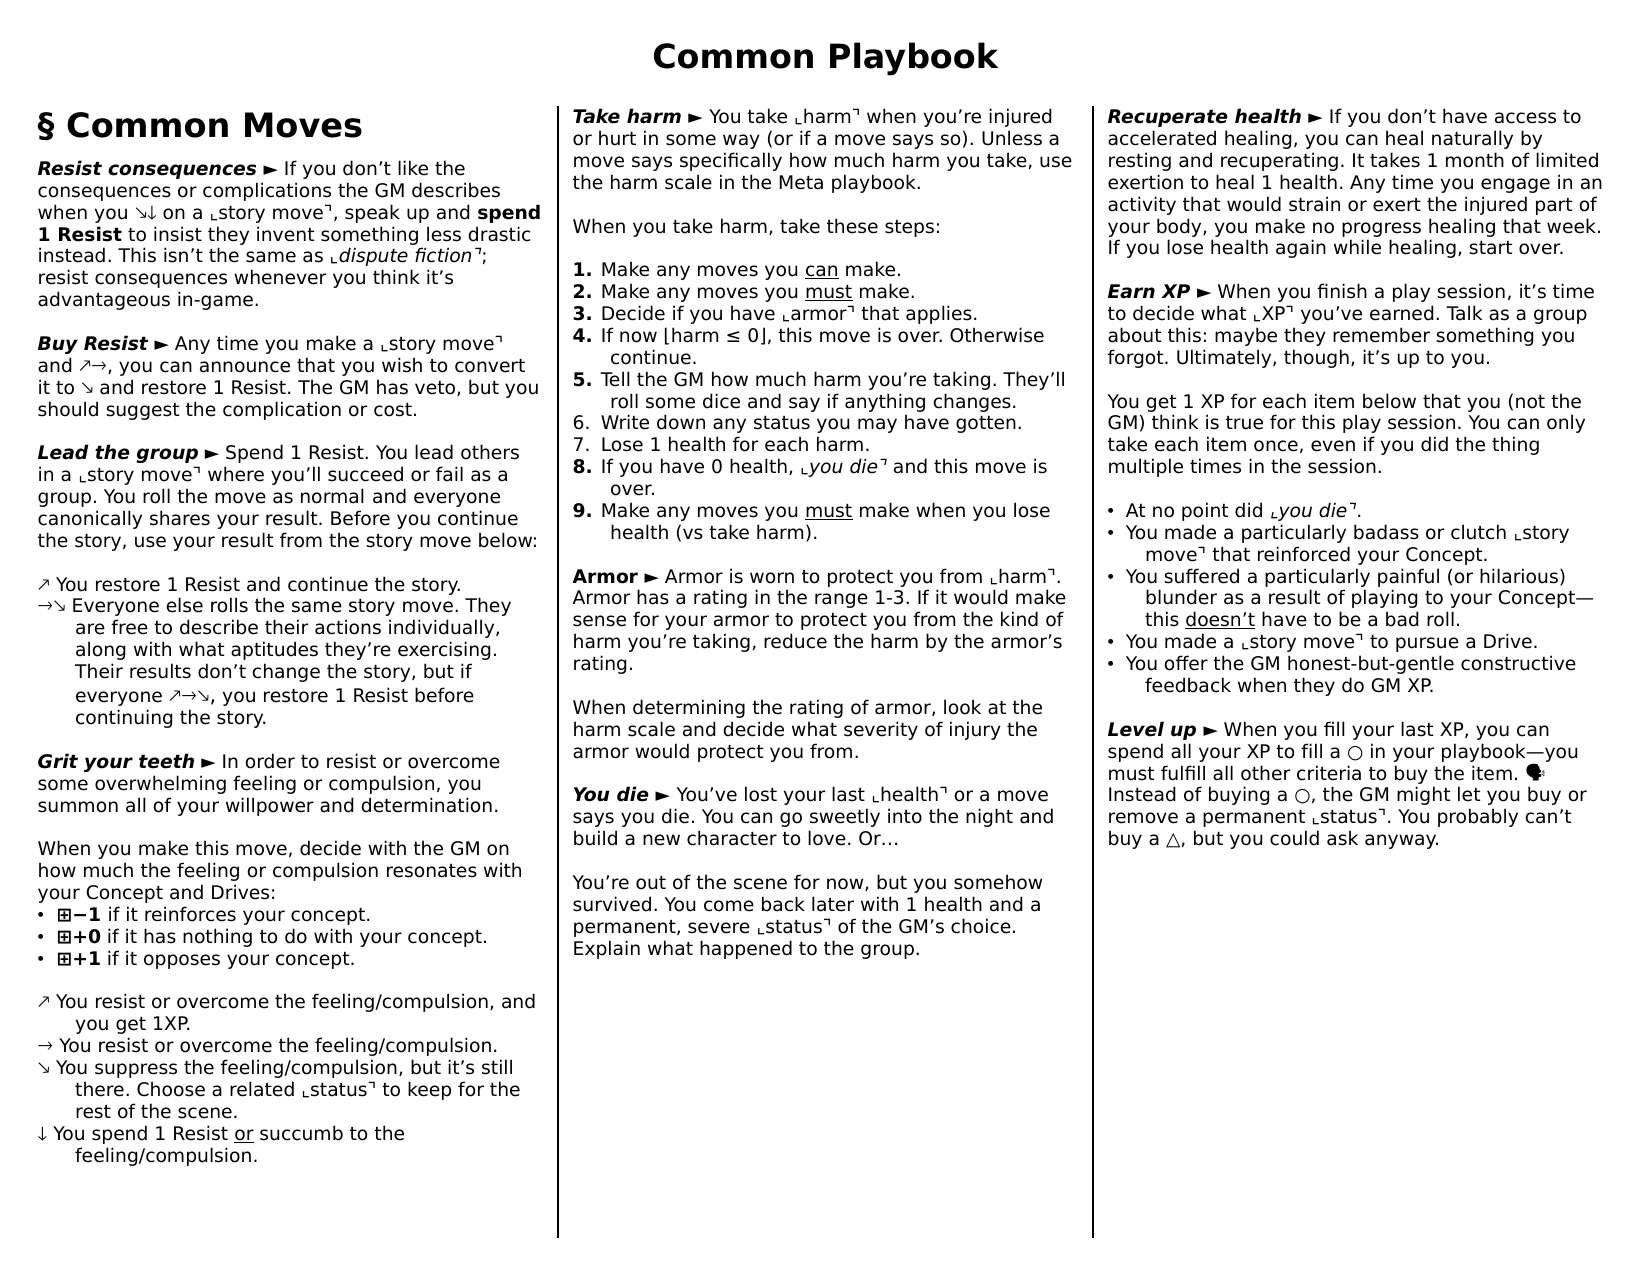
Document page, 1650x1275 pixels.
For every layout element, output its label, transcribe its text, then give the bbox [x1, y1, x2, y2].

text Lead the group ► Spend 1 Resist. You lead others in a ⌞story move⌝ where you’ll succeed or fail as a group. You roll the move as normal and everyone canonically shares your result. Before you continue the story, use your result from the story move below: [37, 442, 542, 552]
text Recuperate health ► If you don’t have access to accelerated healing, you can heal naturally by resting and recuperating. It takes 1 month of limited exertion to heal 1 health. Any time you engage in an activity that would strain or exert the injured part of your body, you make no progress healing that week. If you lose health again while healing, start over. [1107, 106, 1612, 259]
list You made a ⌞story move⌝ to pursue a Drive. [1107, 631, 1612, 653]
text 🡒 You resist or overcome the feeling/compulsion. [37, 1035, 542, 1057]
text When determining the rating of armor, look at the harm scale and decide what severity of injury the armor would protect you from. [572, 697, 1077, 763]
text 🡖 You suppress the feeling/compulsion, but it’s still there. Choose a related ⌞status⌝ to keep for the rest of the scene. [37, 1057, 542, 1123]
text Grit your teeth ► In order to resist or overcome some overwhelming feeling or compulsion, you summon all of your willpower and determination. [37, 751, 542, 817]
text Earn XP ► When you finish a play session, it’s time to decide what ⌞XP⌝ you’ve earned. Talk as a group about this: maybe they remember something you forgot. Ultimately, though, it’s up to you. [1107, 281, 1612, 369]
text 🡕 You resist or overcome the feeling/compulsion, and you get 1XP. [37, 992, 542, 1035]
list You made a particularly badass or clutch ⌞story move⌝ that reinforced your Concept. [1107, 522, 1612, 566]
list You offer the GM honest-but-gentle constructive feedback when they do GM XP. [1107, 653, 1612, 697]
text When you make this move, decide with the GM on how much the feeling or compulsion resonates with your Concept and Drives: [37, 838, 542, 904]
list Write down any status you may have gotten. [572, 413, 1077, 434]
list Make any moves you can make. [572, 259, 1077, 281]
text 🡒🡖 Everyone else rolls the same story move. They are free to describe their actions individually, along with what aptitudes they’re exercising. Their results don’t change the story, but if everyone 🡕🡒🡖, you restore 1 Resist before continuing the story. [37, 595, 542, 729]
subtitle § Common Moves [37, 106, 542, 145]
list Make any moves you must make when you lose health (vs take harm). [572, 500, 1077, 544]
list ⊞+0 if it has nothing to do with your concept. [37, 926, 542, 948]
text Resist consequences ► If you don’t like the consequences or complications the GM describes when you 🡖🡓 on a ⌞story move⌝, speak up and spend 1 Resist to insist they invent something less drastic instead. This isn’t the same as ⌞dispute fiction⌝; resist consequences whenever you think it’s advantageous in-game. [37, 158, 542, 311]
list Make any moves you must make. [572, 281, 1077, 303]
list Decide if you have ⌞armor⌝ that applies. [572, 303, 1077, 325]
text You’re out of the scene for now, but you somehow survived. You come back later with 1 health and a permanent, severe ⌞status⌝ of the GM’s choice. Explain what happened to the group. [572, 872, 1077, 959]
list At no point did ⌞you die⌝. [1107, 500, 1612, 522]
list You suffered a particularly painful (or hilarious) blunder as a result of playing to your Concept—this doesn’t have to be a bad roll. [1107, 566, 1612, 631]
list If now ⌊harm ≤ 0⌋, this move is over. Otherwise continue. [572, 325, 1077, 369]
list ⊞−1 if it reinforces your concept. [37, 904, 542, 926]
text 🡓 You spend 1 Resist or succumb to the feeling/compulsion. [37, 1123, 542, 1167]
text When you take harm, take these steps: [572, 216, 1077, 238]
text Level up ► When you fill your last XP, you can spend all your XP to fill a ○ in your playbook—you must fulfill all other criteria to buy the item. 🗣 Instead of buying a ○, the GM might let you buy or remove a permanent ⌞status⌝. You probably can’t buy a △, but you could ask anyway. [1107, 719, 1612, 850]
text You die ► You’ve lost your last ⌞health⌝ or a move says you die. You can go sweetly into the night and build a new character to love. Or… [572, 784, 1077, 850]
text Buy Resist ► Any time you make a ⌞story move⌝ and 🡕🡒, you can announce that you wish to convert it to 🡖 and restore 1 Resist. The GM has veto, but you should suggest the complication or cost. [37, 333, 542, 420]
text Armor ► Armor is worn to protect you from ⌞harm⌝. Armor has a rating in the range 1-3. If it would make sense for your armor to protect you from the kind of harm you’re taking, reduce the harm by the armor’s rating. [572, 566, 1077, 675]
list Tell the GM how much harm you’re taking. They’ll roll some dice and say if anything changes. [572, 369, 1077, 413]
text 🡕 You restore 1 Resist and continue the story. [37, 573, 542, 595]
text Take harm ► You take ⌞harm⌝ when you’re injured or hurt in some way (or if a move says so). Unless a move says specifically how much harm you take, use the harm scale in the Meta playbook. [572, 106, 1077, 194]
list Lose 1 health for each harm. [572, 434, 1077, 456]
list ⊞+1 if it opposes your concept. [37, 948, 542, 970]
text You get 1 XP for each item below that you (not the GM) think is true for this play session. You can only take each item once, even if you did the thing multiple times in the session. [1107, 391, 1612, 478]
list If you have 0 health, ⌞you die⌝ and this move is over. [572, 456, 1077, 500]
